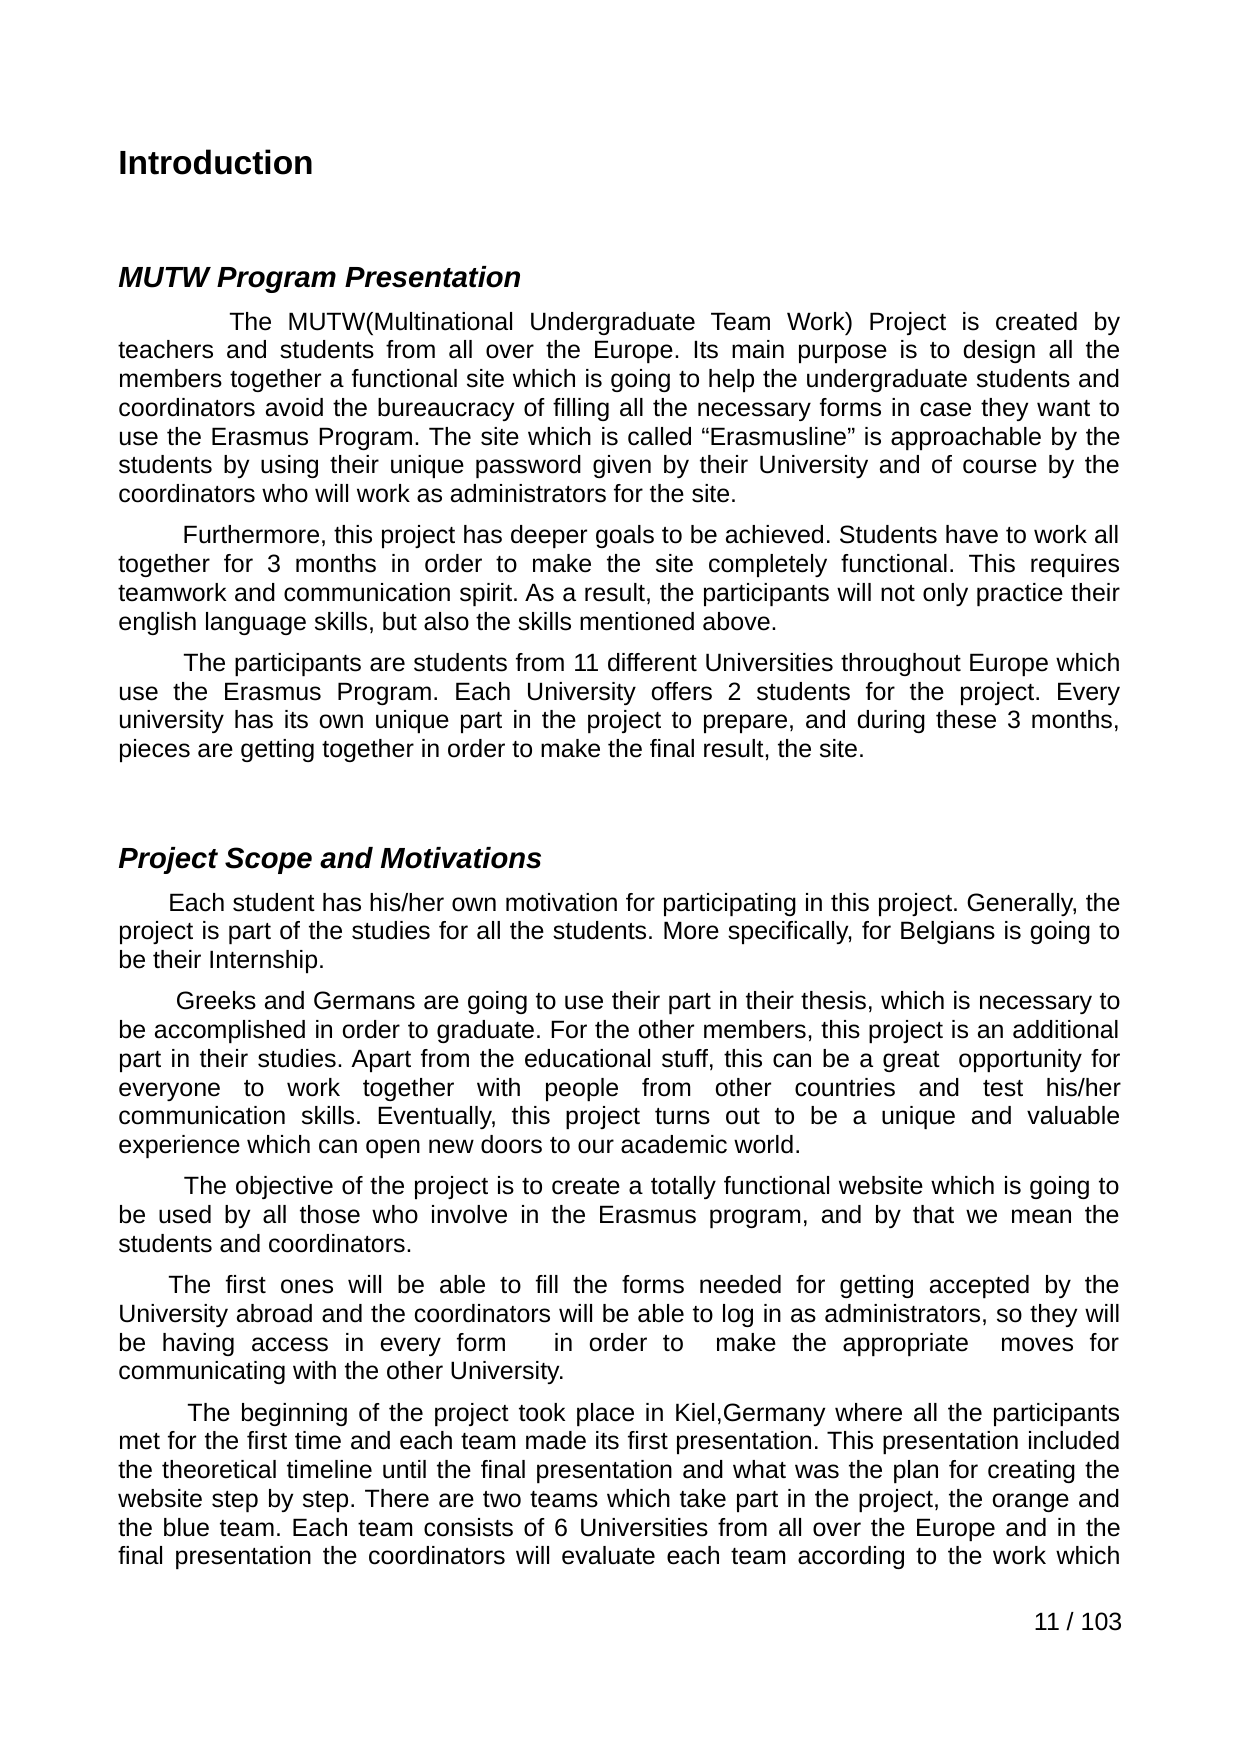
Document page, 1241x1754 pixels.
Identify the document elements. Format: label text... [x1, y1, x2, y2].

text The MUTW(Multinational Undergraduate Team Work) Project is created by teachers and students from all over the Europe. Its main purpose is to design all the members together a functional site which is going to help the undergraduate students and coordinators avoid the bureaucracy of filling all the necessary forms in case they want to use the Erasmus Program. The site which is called “Erasmusline” is approachable by the students by using their unique password given by their University and of course by the coordinators who will work as administrators for the site. [118, 307, 1122, 508]
subtitle MUTW Program Presentation [118, 261, 1122, 294]
subtitle Introduction [118, 143, 1122, 182]
text Furthermore, this project has deeper goals to be achieved. Students have to work all together for 3 months in order to make the site completely functional. This requires teamwork and communication spirit. As a result, the participants will not only practice their english language skills, but also the skills mentioned above. [118, 520, 1122, 635]
text The participants are students from 11 different Universities throughout Europe which use the Erasmus Program. Each University offers 2 students for the project. Every university has its own unique part in the project to prepare, and during these 3 months, pieces are getting together in order to make the final result, the site. [118, 648, 1122, 763]
subtitle Project Scope and Motivations [118, 842, 1122, 875]
text Greeks and Germans are going to use their part in their thesis, which is necessary to be accomplished in order to graduate. For the other members, this project is an additional part in their studies. Apart from the educational stuff, this can be a great opportunity for everyone to work together with people from other countries and test his/her communication skills. Eventually, this project turns out to be a unique and valuable experience which can open new doors to our academic world. [118, 986, 1122, 1159]
text The first ones will be able to fill the forms needed for getting accepted by the University abroad and the coordinators will be able to log in as administrators, so they will be having access in every form in order to make the appropriate moves for communicating with the other University. [118, 1270, 1122, 1385]
text The beginning of the project took place in Kiel,Germany where all the participants met for the first time and each team made its first presentation. This presentation included the theoretical timeline until the final presentation and what was the plan for creating the website step by step. There are two teams which take part in the project, the orange and the blue team. Each team consists of 6 Universities from all over the Europe and in the final presentation the coordinators will evaluate each team according to the work which [118, 1398, 1122, 1570]
text Each student has his/her own motivation for participating in this project. Generally, the project is part of the studies for all the students. More specifically, for Belgians is going to be their Internship. [118, 888, 1122, 974]
text The objective of the project is to create a totally functional website which is going to be used by all those who involve in the Erasmus program, and by that we mean the students and coordinators. [118, 1171, 1122, 1258]
